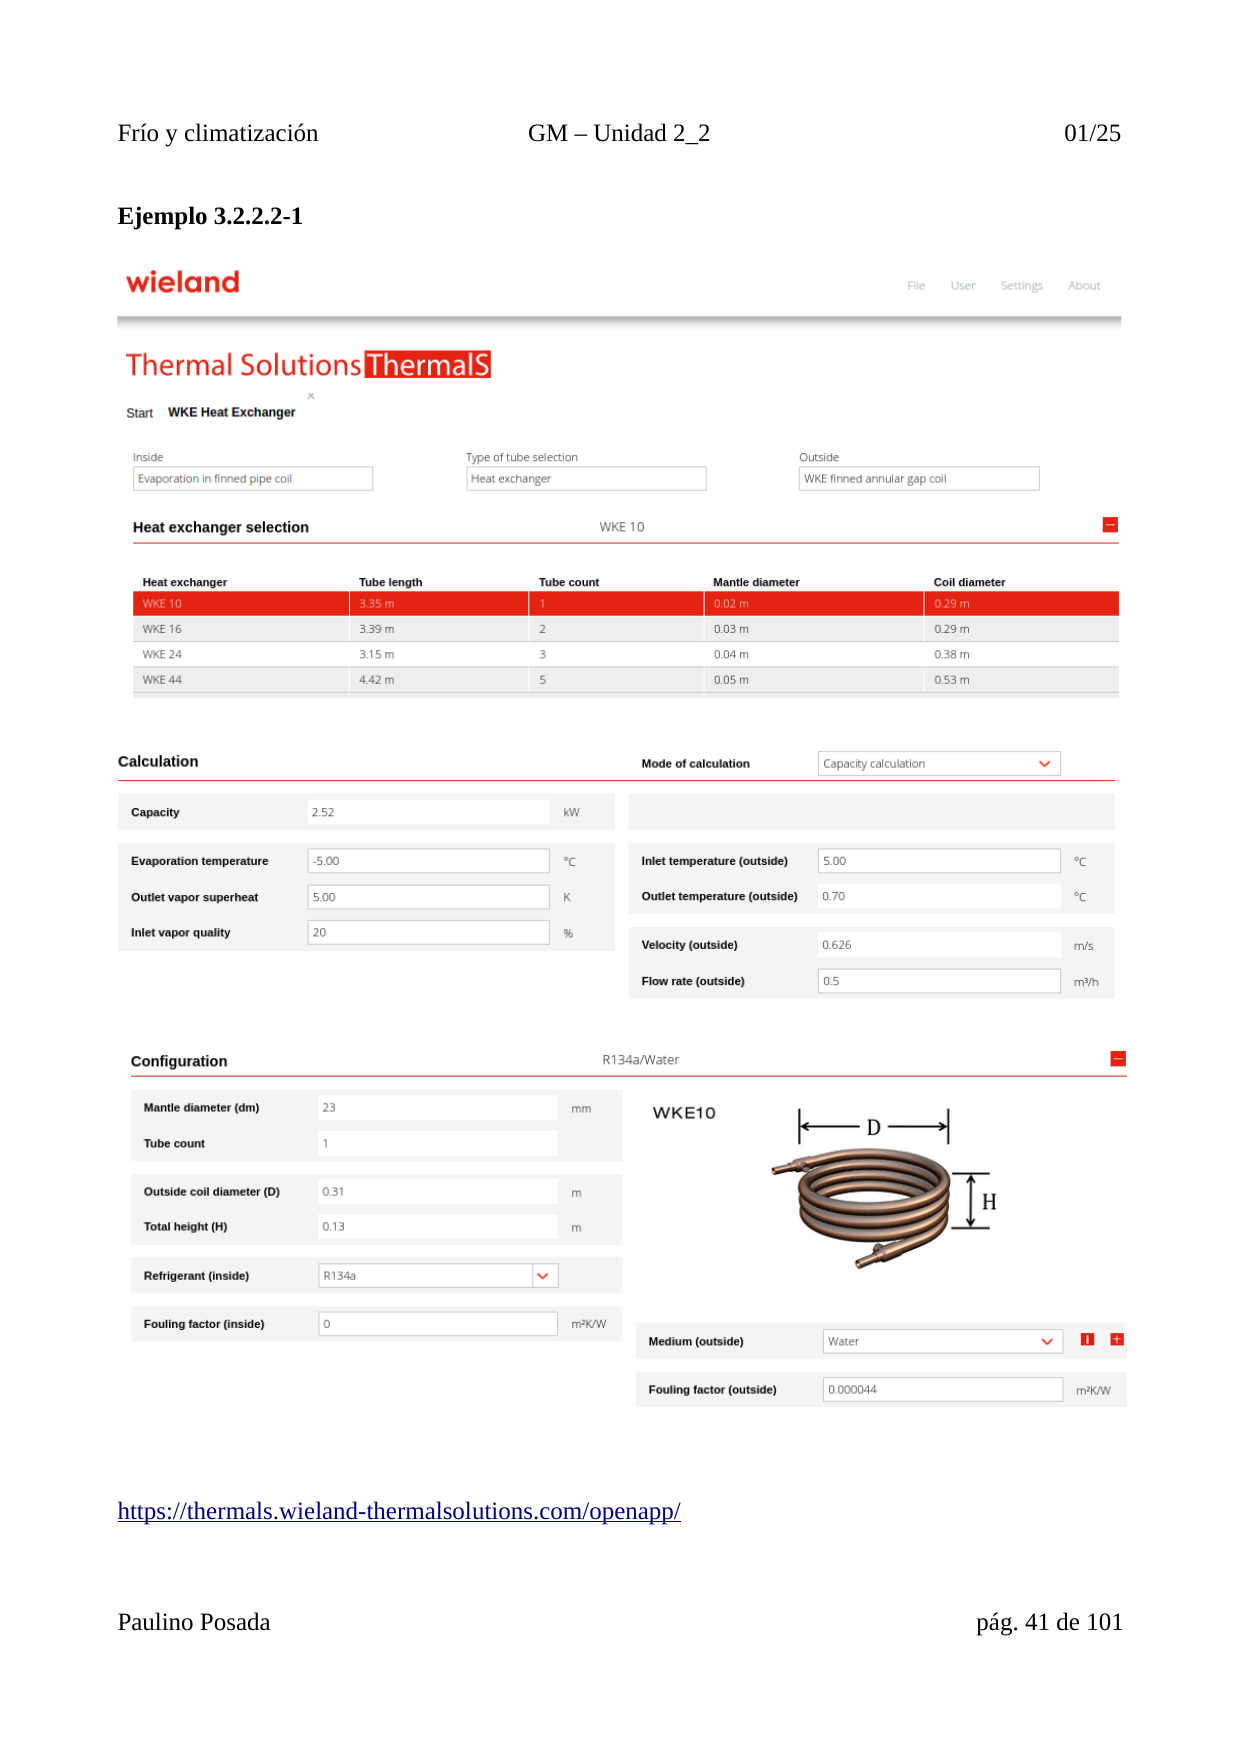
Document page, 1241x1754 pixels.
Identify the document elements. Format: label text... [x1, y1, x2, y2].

picture [117, 257, 1122, 698]
text https://thermals.wieland-thermalsolutions.com/openapp/ [117, 1496, 1123, 1524]
text Ejemplo 3.2.2.2-1 [117, 201, 1123, 230]
picture [125, 1050, 1130, 1408]
picture [111, 749, 1116, 1009]
